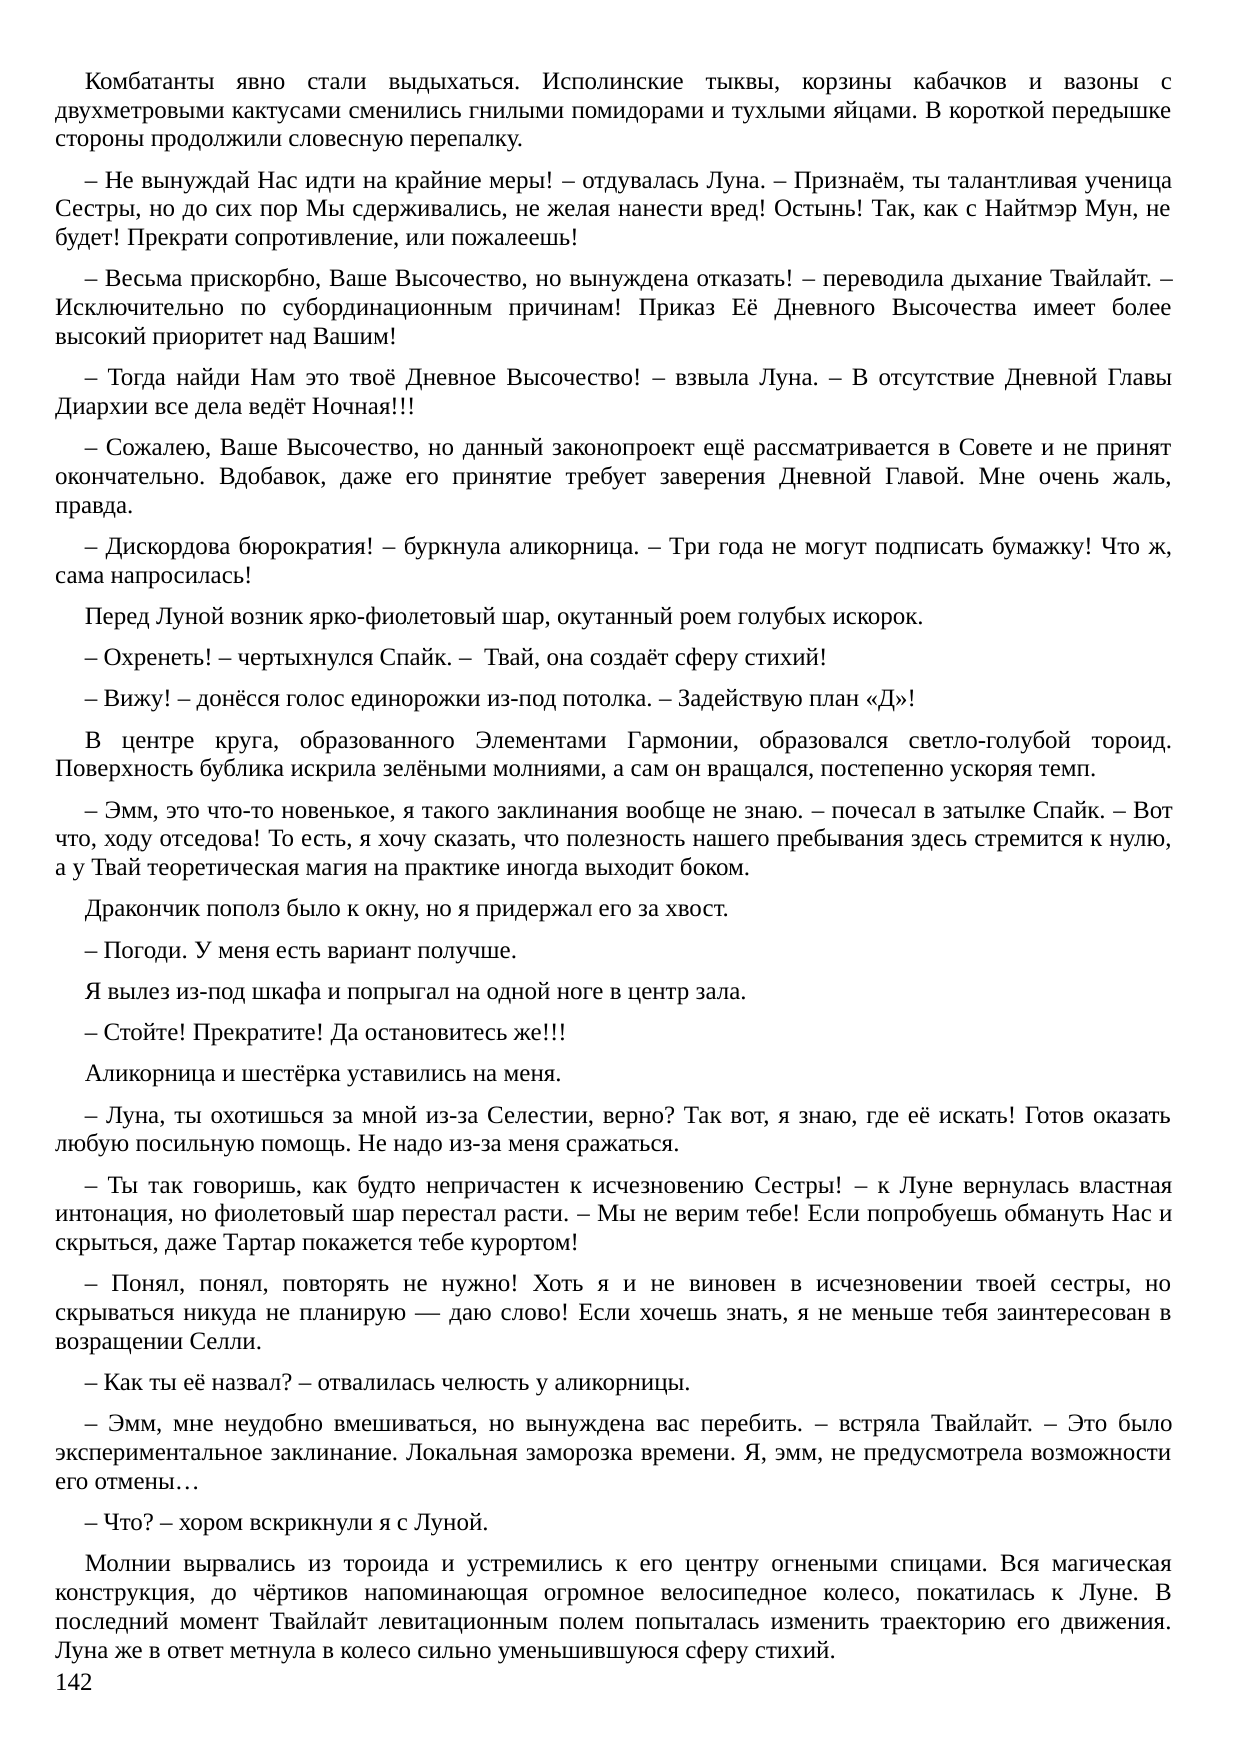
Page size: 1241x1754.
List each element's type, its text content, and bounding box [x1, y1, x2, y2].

text В центре круга, образованного Элементами Гармонии, образовался светло-голубой тороид. Поверхность бублика искрила зелёными молниями, а сам он вращался, постепенно ускоряя темп. [55, 725, 1173, 782]
text – Вижу! – донёсся голос единорожки из-под потолка. – Задействую план «Д»! [55, 683, 1173, 712]
text – Весьма прискорбно, Ваше Высочество, но вынуждена отказать! – переводила дыхание Твайлайт. – Исключительно по субординационным причинам! Приказ Её Дневного Высочества имеет более высокий приоритет над Вашим! [55, 263, 1173, 350]
text – Дискордова бюрократия! – буркнула аликорница. – Три года не могут подписать бумажку! Что ж, сама напросилась! [55, 531, 1173, 588]
text Перед Луной возник ярко-фиолетовый шар, окутанный роем голубых искорок. [55, 601, 1173, 630]
text – Погоди. У меня есть вариант получше. [55, 935, 1173, 963]
text – Эмм, это что-то новенькое, я такого заклинания вообще не знаю. – почесал в затылке Спайк. – Вот что, ходу отседова! То есть, я хочу сказать, что полезность нашего пребывания здесь стремится к нулю, а у Твай теоретическая магия на практике иногда выходит боком. [55, 795, 1173, 881]
text – Сожалею, Ваше Высочество, но данный законопроект ещё рассматривается в Совете и не принят окончательно. Вдобавок, даже его принятие требует заверения Дневной Главой. Мне очень жаль, правда. [55, 432, 1173, 518]
text – Что? – хором вскрикнули я с Луной. [55, 1507, 1173, 1536]
text Дракончик пополз было к окну, но я придержал его за хвост. [55, 893, 1173, 922]
text – Охренеть! – чертыхнулся Спайк. – Твай, она создаёт сферу стихий! [55, 642, 1173, 671]
text Аликорница и шестёрка уставились на меня. [55, 1058, 1173, 1087]
text – Не вынуждай Нас идти на крайние меры! – отдувалась Луна. – Признаём, ты талантливая ученица Сестры, но до сих пор Мы сдерживались, не желая нанести вред! Остынь! Так, как с Найтмэр Мун, не будет! Прекрати сопротивление, или пожалеешь! [55, 165, 1173, 251]
text Я вылез из-под шкафа и попрыгал на одной ноге в центр зала. [55, 976, 1173, 1005]
text Комбатанты явно стали выдыхаться. Исполинские тыквы, корзины кабачков и вазоны с двухметровыми кактусами сменились гнилыми помидорами и тухлыми яйцами. В короткой передышке стороны продолжили словесную перепалку. [55, 66, 1173, 152]
text – Стойте! Прекратите! Да остановитесь же!!! [55, 1017, 1173, 1046]
text – Эмм, мне неудобно вмешиваться, но вынуждена вас перебить. – встряла Твайлайт. – Это было экспериментальное заклинание. Локальная заморозка времени. Я, эмм, не предусмотрела возможности его отмены… [55, 1408, 1173, 1495]
text – Ты так говоришь, как будто непричастен к исчезновению Сестры! – к Луне вернулась властная интонация, но фиолетовый шар перестал расти. – Мы не верим тебе! Если попробуешь обмануть Нас и скрыться, даже Тартар покажется тебе курортом! [55, 1170, 1173, 1256]
text – Как ты её назвал? – отвалилась челюсть у аликорницы. [55, 1367, 1173, 1396]
text – Луна, ты охотишься за мной из-за Селестии, верно? Так вот, я знаю, где её искать! Готов оказать любую посильную помощь. Не надо из-за меня сражаться. [55, 1100, 1173, 1157]
text – Тогда найди Нам это твоё Дневное Высочество! – взвыла Луна. – В отсутствие Дневной Главы Диархии все дела ведёт Ночная!!! [55, 362, 1173, 420]
text – Понял, понял, повторять не нужно! Хоть я и не виновен в исчезновении твоей сестры, но скрываться никуда не планирую — даю слово! Если хочешь знать, я не меньше тебя заинтересован в возращении Селли. [55, 1268, 1173, 1355]
text Молнии вырвались из тороида и устремились к его центру огнеными спицами. Вся магическая конструкция, до чёртиков напоминающая огромное велосипедное колесо, покатилась к Луне. В последний момент Твайлайт левитационным полем попыталась изменить траекторию его движения. Луна же в ответ метнула в колесо сильно уменьшившуюся сферу стихий. [55, 1548, 1173, 1663]
